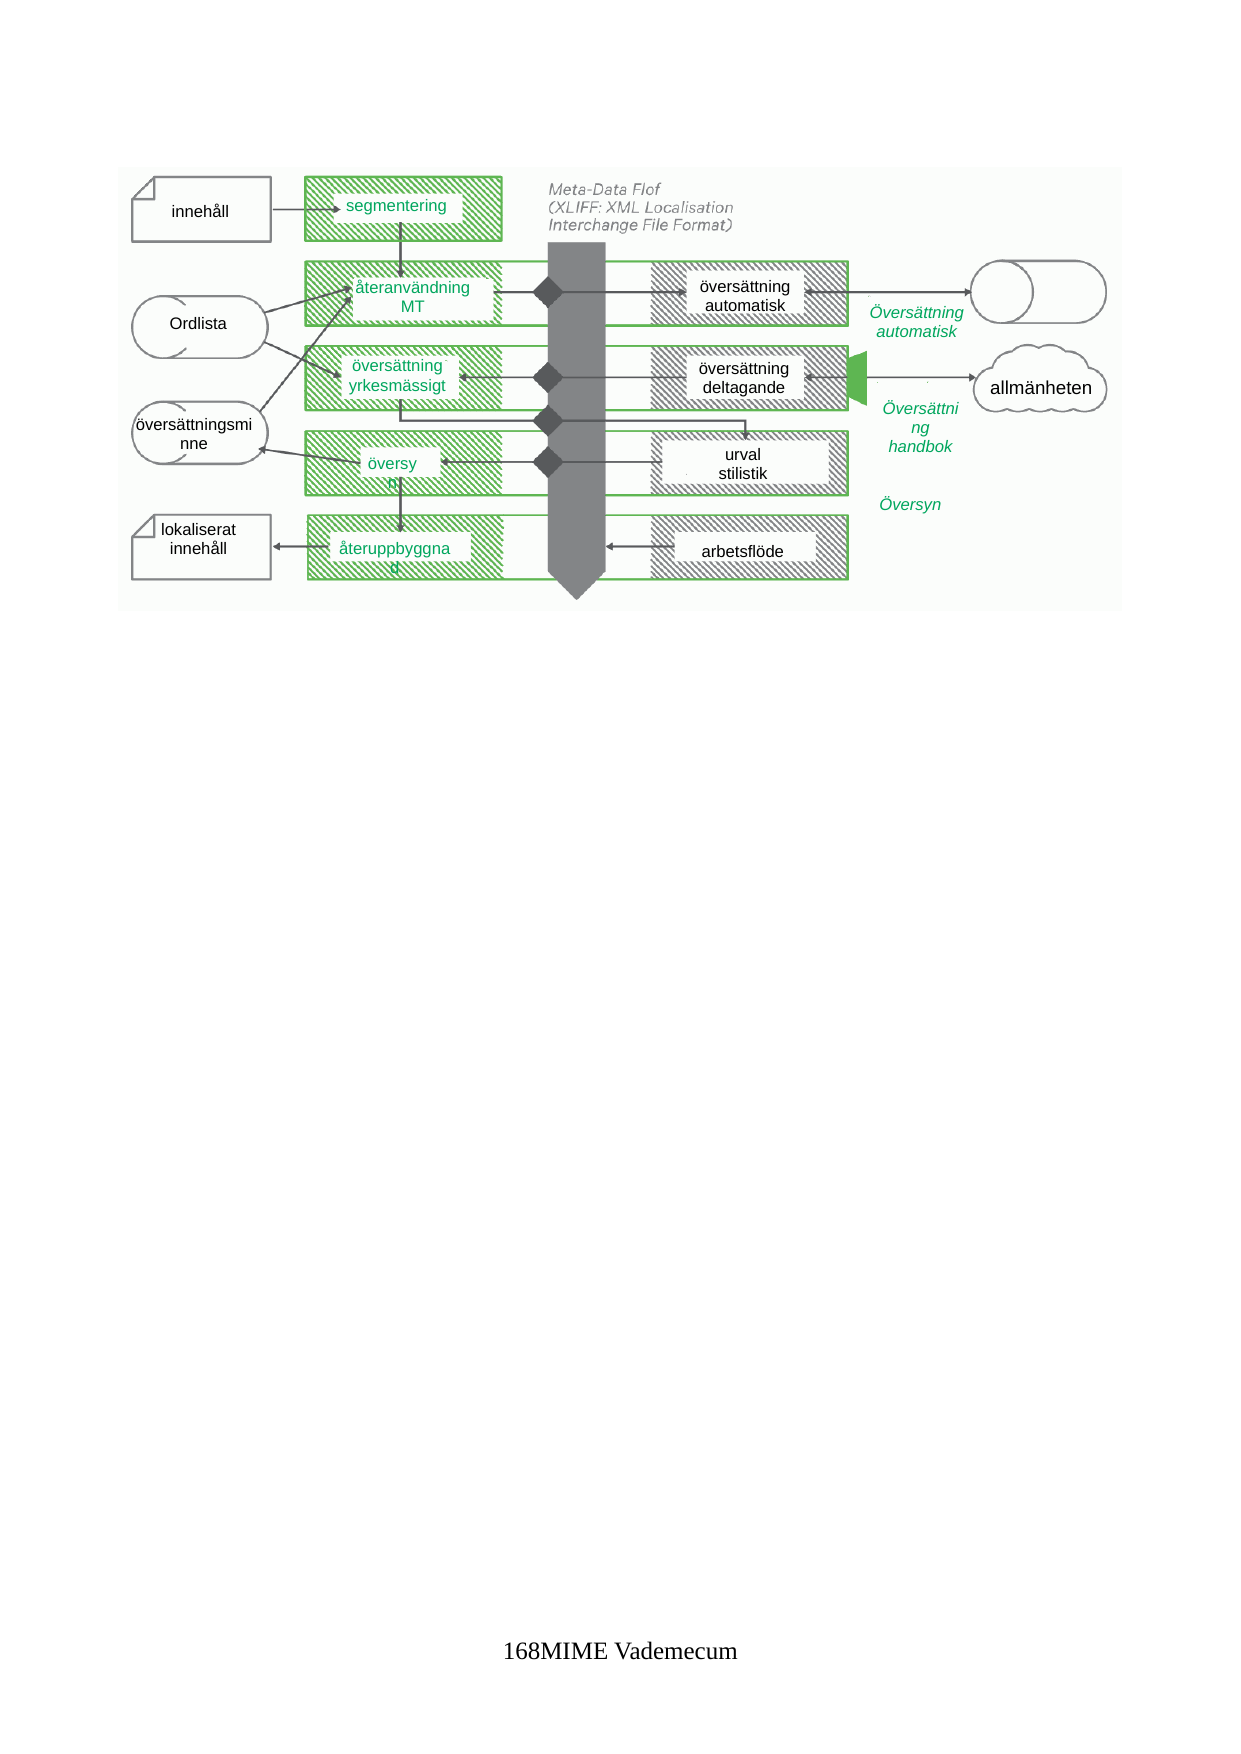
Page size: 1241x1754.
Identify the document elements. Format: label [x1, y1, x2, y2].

picture [118, 167, 1122, 611]
